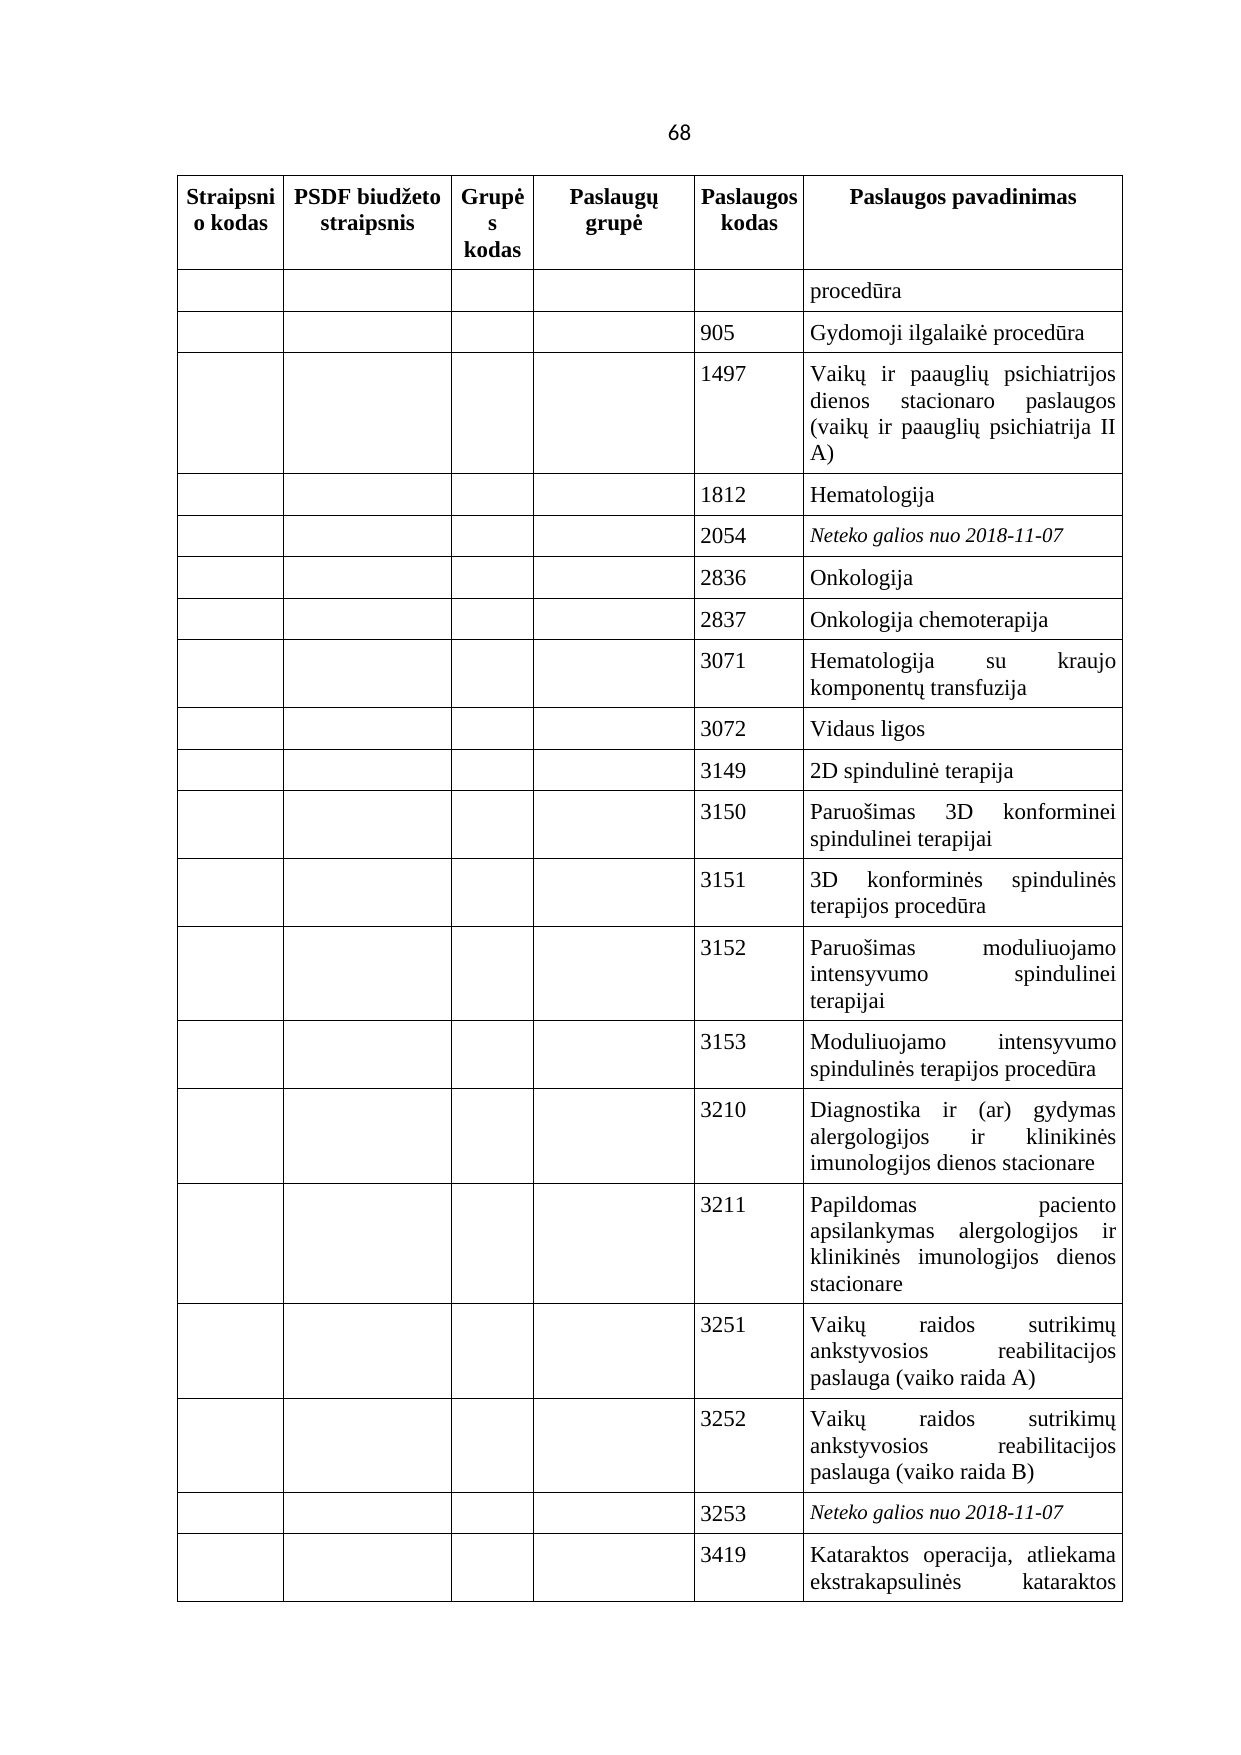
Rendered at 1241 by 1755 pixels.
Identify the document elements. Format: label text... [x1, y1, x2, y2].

table_cell [178, 791, 283, 858]
table_cell [534, 557, 694, 598]
table_cell [284, 270, 451, 311]
table_cell [534, 1021, 694, 1088]
table_cell [178, 353, 283, 473]
table_cell 3152 [695, 927, 803, 1020]
table_cell Vaikų raidos sutrikimų ankstyvosios reabilitacijos paslauga (vaiko raida A) [804, 1304, 1122, 1397]
table_cell Kataraktos operacija, atliekama ekstrakapsulinės kataraktos [804, 1534, 1122, 1601]
table_cell [452, 750, 533, 790]
table_cell [452, 1021, 533, 1088]
table_cell [452, 859, 533, 926]
table_cell [534, 599, 694, 639]
table_cell [178, 599, 283, 639]
table_cell [178, 1534, 283, 1601]
table_cell [534, 750, 694, 790]
table_cell [178, 516, 283, 556]
table_cell Hematologija su kraujo komponentų transfuzija [804, 640, 1122, 707]
table_cell [178, 708, 283, 749]
table_cell 3150 [695, 791, 803, 858]
table_cell [178, 1399, 283, 1492]
table_cell [284, 599, 451, 639]
table_cell [452, 708, 533, 749]
table_cell [284, 1534, 451, 1601]
table_cell 3D konforminės spindulinės terapijos procedūra [804, 859, 1122, 926]
table_cell Vaikų raidos sutrikimų ankstyvosios reabilitacijos paslauga (vaiko raida B) [804, 1399, 1122, 1492]
table_cell 2D spindulinė terapija [804, 750, 1122, 790]
table_cell [452, 312, 533, 352]
table_cell Paruošimas 3D konforminei spindulinei terapijai [804, 791, 1122, 858]
table_cell [534, 640, 694, 707]
table_cell [284, 1304, 451, 1397]
table_cell 2054 [695, 516, 803, 556]
table_header Paslaugos kodas [695, 176, 803, 269]
table_cell [284, 708, 451, 749]
table_cell Diagnostika ir (ar) gydymas alergologijos ir klinikinės imunologijos dienos stacionare [804, 1089, 1122, 1182]
table_cell Paruošimas moduliuojamo intensyvumo spindulinei terapijai [804, 927, 1122, 1020]
table_cell [284, 1493, 451, 1533]
table_cell [178, 270, 283, 311]
table_cell [284, 474, 451, 514]
table_cell [452, 1304, 533, 1397]
table_cell [534, 1493, 694, 1533]
table_cell [534, 1534, 694, 1601]
table_cell [534, 270, 694, 311]
table_cell [452, 1184, 533, 1303]
table_cell [452, 599, 533, 639]
table_cell [534, 353, 694, 473]
table_cell 3151 [695, 859, 803, 926]
table_cell 3210 [695, 1089, 803, 1182]
table_header Paslaugos pavadinimas [804, 176, 1122, 269]
table_cell [695, 270, 803, 311]
table_cell [284, 312, 451, 352]
table_cell [534, 859, 694, 926]
table_header Straipsnio kodas [178, 176, 283, 269]
table_cell 3251 [695, 1304, 803, 1397]
table_cell [534, 708, 694, 749]
table_cell 3211 [695, 1184, 803, 1303]
table_cell [284, 791, 451, 858]
table_cell [534, 474, 694, 514]
table_cell [284, 1089, 451, 1182]
table_cell 3253 [695, 1493, 803, 1533]
table_cell [178, 1021, 283, 1088]
table_cell [178, 312, 283, 352]
table_cell [178, 859, 283, 926]
table_cell [534, 1399, 694, 1492]
table_cell Vidaus ligos [804, 708, 1122, 749]
table_cell Gydomoji ilgalaikė procedūra [804, 312, 1122, 352]
table_cell [178, 1493, 283, 1533]
table_cell [178, 557, 283, 598]
table_header Grupės kodas [452, 176, 533, 269]
table_cell Moduliuojamo intensyvumo spindulinės terapijos procedūra [804, 1021, 1122, 1088]
table_cell Papildomas paciento apsilankymas alergologijos ir klinikinės imunologijos dienos stacionare [804, 1184, 1122, 1303]
table_cell [284, 1399, 451, 1492]
table_cell [284, 927, 451, 1020]
table_cell Hematologija [804, 474, 1122, 514]
table_cell [534, 312, 694, 352]
table_cell [284, 516, 451, 556]
table_cell [534, 1089, 694, 1182]
table_cell [452, 270, 533, 311]
table_cell 3419 [695, 1534, 803, 1601]
table_header PSDF biudžeto straipsnis [284, 176, 451, 269]
table_cell procedūra [804, 270, 1122, 311]
table_cell [452, 640, 533, 707]
table_cell 1812 [695, 474, 803, 514]
table_cell [452, 791, 533, 858]
table_cell 3252 [695, 1399, 803, 1492]
table_cell [452, 927, 533, 1020]
table_cell Onkologija chemoterapija [804, 599, 1122, 639]
table_cell [284, 750, 451, 790]
table_cell 2837 [695, 599, 803, 639]
table_cell [452, 1534, 533, 1601]
table_cell [452, 474, 533, 514]
table_cell [178, 474, 283, 514]
table_cell Neteko galios nuo 2018-11-07 [804, 516, 1122, 556]
table_cell [284, 859, 451, 926]
table_cell [534, 1304, 694, 1397]
table_cell [452, 557, 533, 598]
table_cell 3072 [695, 708, 803, 749]
table_cell [452, 353, 533, 473]
table_cell [178, 1304, 283, 1397]
table_cell [284, 640, 451, 707]
table_cell [178, 927, 283, 1020]
table_cell [534, 1184, 694, 1303]
table_cell [452, 1089, 533, 1182]
table_cell [534, 791, 694, 858]
table_cell [284, 1184, 451, 1303]
table_cell 3153 [695, 1021, 803, 1088]
table_cell Neteko galios nuo 2018-11-07 [804, 1493, 1122, 1533]
table_cell [452, 516, 533, 556]
table_header Paslaugų grupė [534, 176, 694, 269]
table_cell [284, 1021, 451, 1088]
table_cell 905 [695, 312, 803, 352]
table_cell [452, 1493, 533, 1533]
table_cell 3071 [695, 640, 803, 707]
table_cell [284, 353, 451, 473]
table_cell 2836 [695, 557, 803, 598]
table_cell 1497 [695, 353, 803, 473]
table_cell 3149 [695, 750, 803, 790]
table_cell Vaikų ir paauglių psichiatrijos dienos stacionaro paslaugos (vaikų ir paauglių psichiatrija II A) [804, 353, 1122, 473]
table_cell [178, 640, 283, 707]
table_cell [452, 1399, 533, 1492]
table_cell [534, 516, 694, 556]
table_cell [178, 1089, 283, 1182]
table_cell [178, 750, 283, 790]
table_cell [284, 557, 451, 598]
table_cell [534, 927, 694, 1020]
table_cell Onkologija [804, 557, 1122, 598]
table_cell [178, 1184, 283, 1303]
